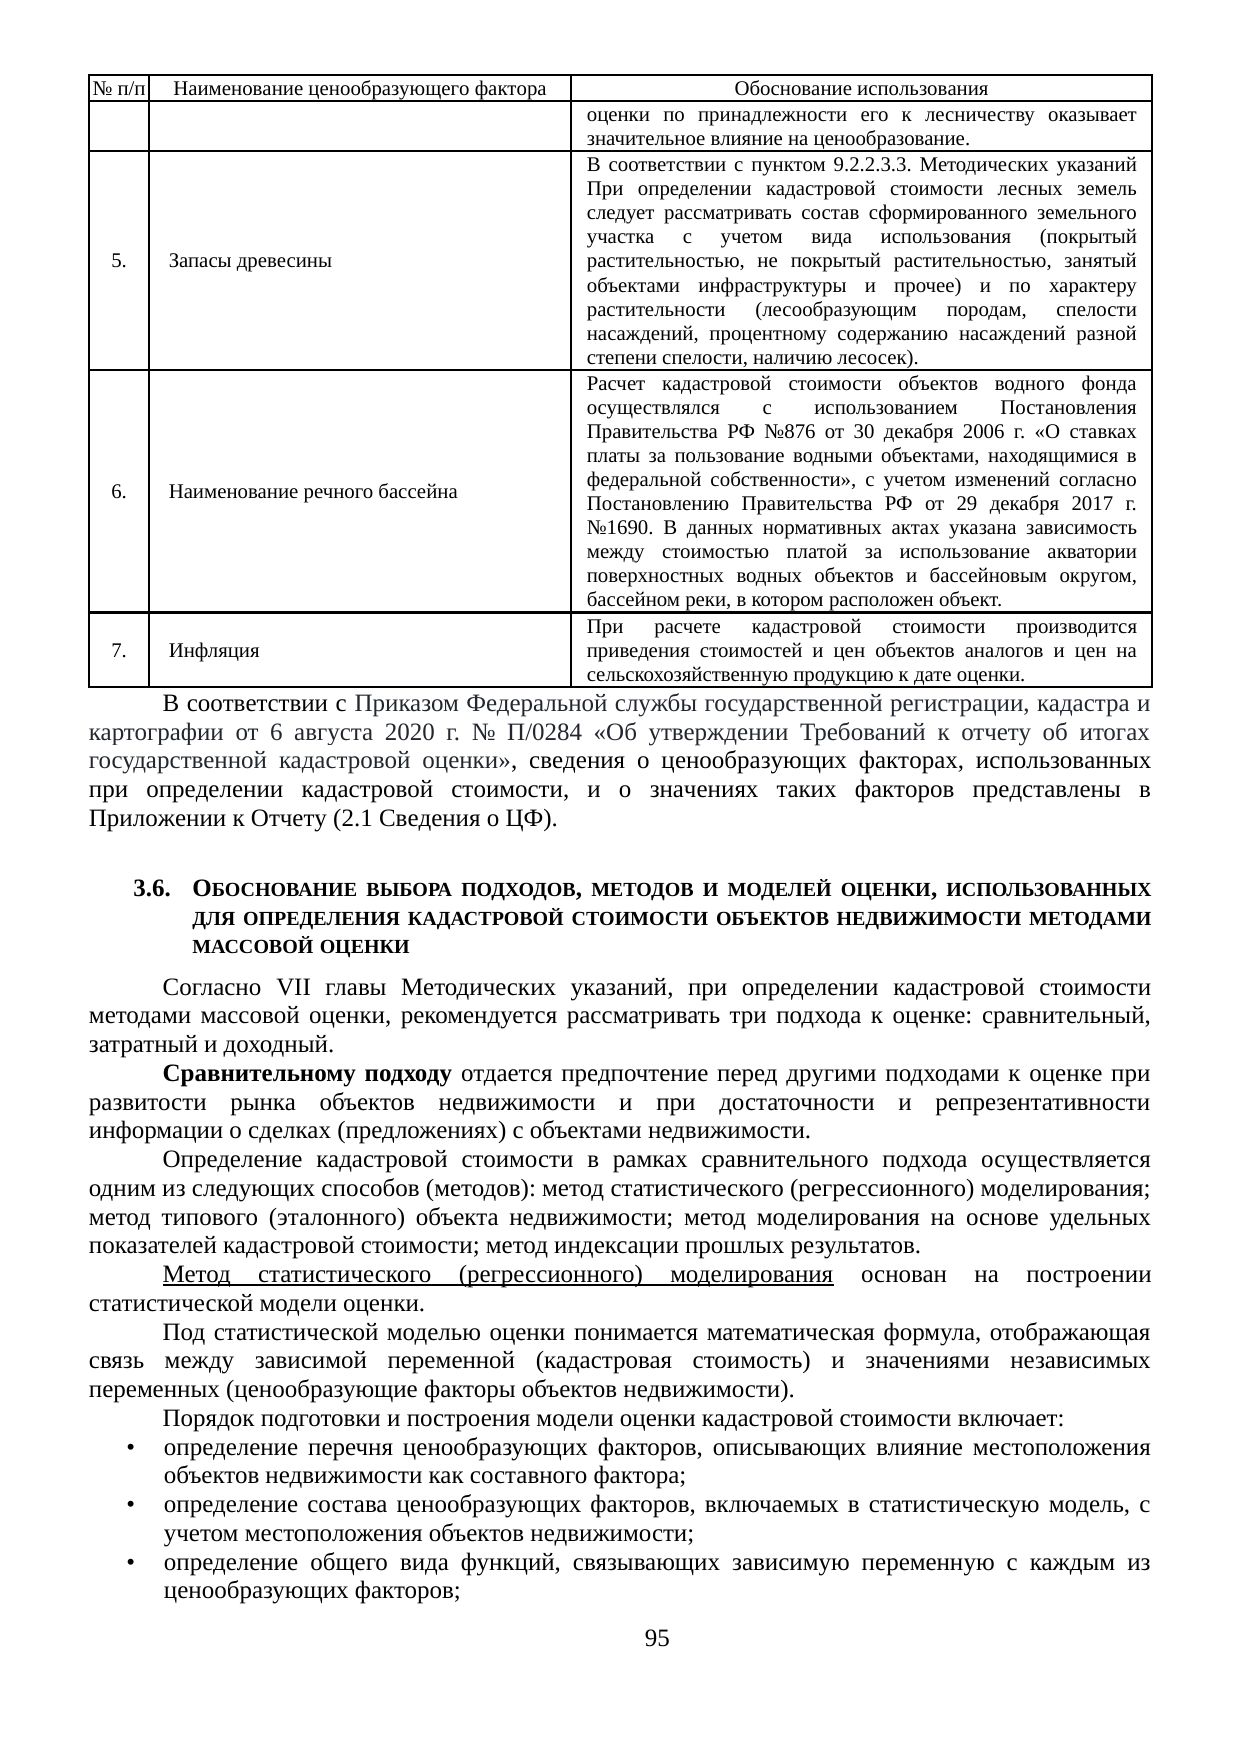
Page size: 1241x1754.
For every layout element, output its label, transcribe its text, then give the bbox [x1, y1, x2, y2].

text В соответствии с Приказом Федеральной службы государственной регистрации, кадастра и картографии от 6 августа 2020 г. № П/0284 «Об утверждении Требований к отчету об итогах государственной кадастровой оценки», сведения о ценообразующих факторах, использованных при определении кадастровой стоимости, и о значениях таких факторов представлены в Приложении к Отчету (2.1 Сведения о ЦФ). [89, 688, 1152, 832]
text Под статистической моделью оценки понимается математическая формула, отображающая связь между зависимой переменной (кадастровая стоимость) и значениями независимых переменных (ценообразующие факторы объектов недвижимости). [89, 1317, 1152, 1403]
table_cell Наименование речного бассейна [150, 371, 570, 611]
text Метод статистического (регрессионного) моделирования основан на построении статистической модели оценки. [89, 1259, 1152, 1317]
list Обоснование выбора подходов, методов и моделей оценки, использованных для определения кадастровой стоимости объектов недвижимости методами массовой оценки [133, 873, 1152, 959]
table_cell Расчет кадастровой стоимости объектов водного фонда осуществлялся с использованием Постановления Правительства РФ №876 от 30 декабря 2006 г. «О ставках платы за пользование водными объектами, находящимися в федеральной собственности», с учетом изменений согласно Постановлению Правительства РФ от 29 декабря 2017 г. №1690. В данных нормативных актах указана зависимость между стоимостью платой за использование акватории поверхностных водных объектов и бассейновым округом, бассейном реки, в котором расположен объект. [572, 371, 1151, 611]
table_cell Запасы древесины [150, 152, 570, 369]
table_cell Инфляция [150, 614, 570, 686]
text Определение кадастровой стоимости в рамках сравнительного подхода осуществляется одним из следующих способов (методов): метод статистического (регрессионного) моделирования; метод типового (эталонного) объекта недвижимости; метод моделирования на основе удельных показателей кадастровой стоимости; метод индексации прошлых результатов. [89, 1144, 1152, 1259]
list определение перечня ценообразующих факторов, описывающих влияние местоположения объектов недвижимости как составного фактора; [126, 1432, 1152, 1489]
table_cell 7. [90, 614, 148, 686]
table_cell 5. [90, 152, 148, 369]
list определение состава ценообразующих факторов, включаемых в статистическую модель, с учетом местоположения объектов недвижимости; [126, 1489, 1152, 1547]
table_cell В соответствии с пунктом 9.2.2.3.3. Методических указаний При определении кадастровой стоимости лесных земель следует рассматривать состав сформированного земельного участка с учетом вида использования (покрытый растительностью, не покрытый растительностью, занятый объектами инфраструктуры и прочее) и по характеру растительности (лесообразующим породам, спелости насаждений, процентному содержанию насаждений разной степени спелости, наличию лесосек). [572, 152, 1151, 369]
table_cell 6. [90, 371, 148, 611]
table_cell При расчете кадастровой стоимости производится приведения стоимостей и цен объектов аналогов и цен на сельскохозяйственную продукцию к дате оценки. [572, 614, 1151, 686]
text Порядок подготовки и построения модели оценки кадастровой стоимости включает: [89, 1403, 1152, 1432]
list определение общего вида функций, связывающих зависимую переменную с каждым из ценообразующих факторов; [126, 1547, 1152, 1604]
table_cell [150, 102, 570, 150]
table_cell оценки по принадлежности его к лесничеству оказывает значительное влияние на ценообразование. [572, 102, 1151, 150]
text Сравнительному подходу отдается предпочтение перед другими подходами к оценке при развитости рынка объектов недвижимости и при достаточности и репрезентативности информации о сделках (предложениях) с объектами недвижимости. [89, 1058, 1152, 1144]
text Согласно VII главы Методических указаний, при определении кадастровой стоимости методами массовой оценки, рекомендуется рассматривать три подхода к оценке: сравнительный, затратный и доходный. [89, 972, 1152, 1058]
table_header Наименование ценообразующего фактора [150, 76, 570, 100]
table_header Обоснование использования [572, 76, 1151, 100]
table_header № п/п [90, 76, 148, 100]
table_cell [90, 102, 148, 150]
